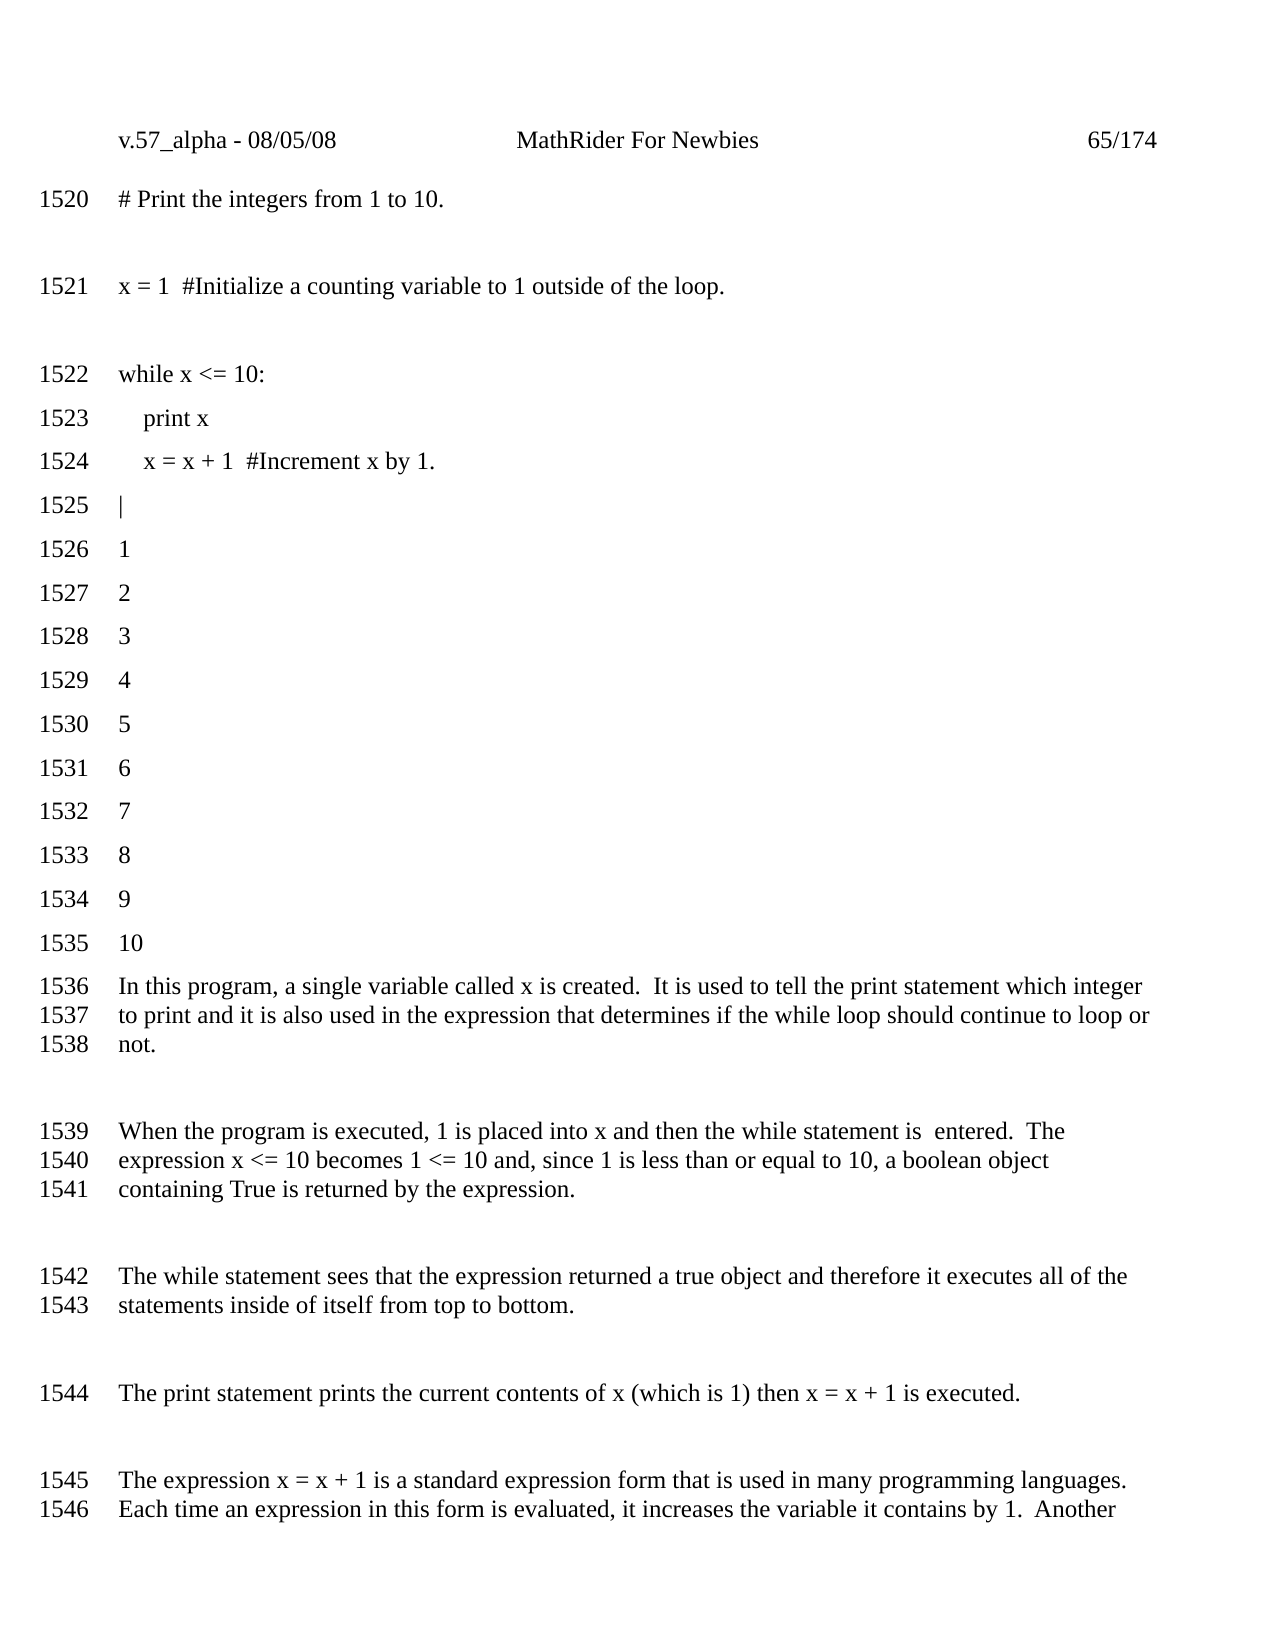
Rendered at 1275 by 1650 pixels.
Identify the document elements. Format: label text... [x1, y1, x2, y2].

text 6 [118, 753, 1157, 781]
text print x [118, 403, 1157, 431]
text while x <= 10: [118, 359, 1157, 388]
text When the program is executed, 1 is placed into x and then the while statement is entered. The expression x <= 10 becomes 1 <= 10 and, since 1 is less than or equal to 10, a boolean object containing True is returned by the expression. [118, 1116, 1157, 1203]
text 9 [118, 884, 1157, 913]
text x = x + 1 #Increment x by 1. [118, 446, 1157, 475]
text x = 1 #Initialize a counting variable to 1 outside of the loop. [118, 271, 1157, 300]
text 3 [118, 621, 1157, 650]
text The while statement sees that the expression returned a true object and therefore it executes all of the statements inside of itself from top to bottom. [118, 1261, 1157, 1319]
text 2 [118, 578, 1157, 606]
text # Print the integers from 1 to 10. [118, 184, 1157, 213]
text | [118, 490, 1157, 519]
text 5 [118, 709, 1157, 738]
text In this program, a single variable called x is created. It is used to tell the print statement which integer to print and it is also used in the expression that determines if the while loop should continue to loop or not. [118, 971, 1157, 1058]
text The expression x = x + 1 is a standard expression form that is used in many programming languages. Each time an expression in this form is evaluated, it increases the variable it contains by 1. Another [118, 1465, 1157, 1523]
text 4 [118, 665, 1157, 694]
text 7 [118, 796, 1157, 825]
text 1 [118, 534, 1157, 563]
text The print statement prints the current contents of x (which is 1) then x = x + 1 is executed. [118, 1378, 1157, 1406]
text 10 [118, 928, 1157, 956]
text 8 [118, 840, 1157, 869]
